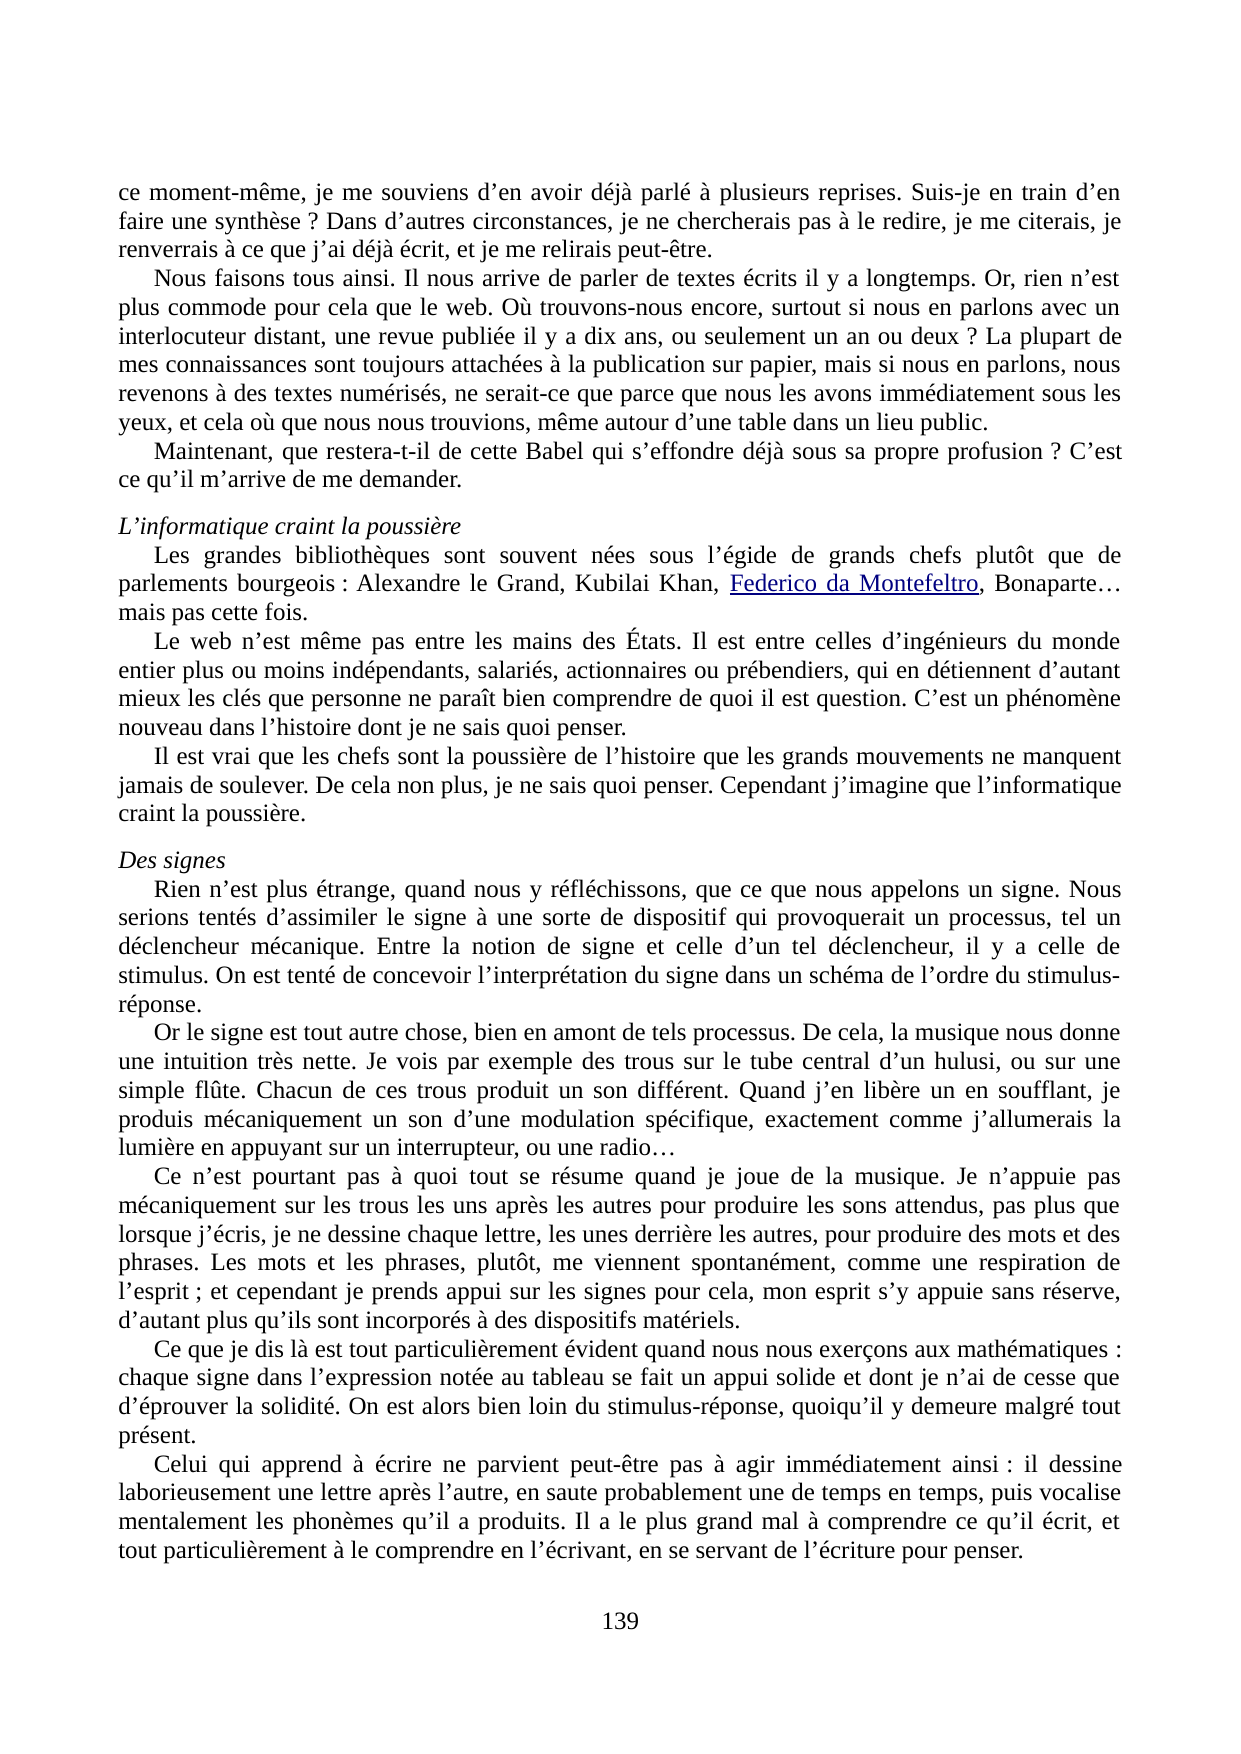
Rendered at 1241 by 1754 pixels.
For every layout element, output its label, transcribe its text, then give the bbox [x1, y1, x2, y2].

subtitle L’informatique craint la poussière [118, 511, 1122, 540]
text Or le signe est tout autre chose, bien en amont de tels processus. De cela, la musique nous donne une intuition très nette. Je vois par exemple des trous sur le tube central d’un hulusi, ou sur une simple flûte. Chacun de ces trous produit un son différent. Quand j’en libère un en soufflant, je produis mécaniquement un son d’une modulation spécifique, exactement comme j’allumerais la lumière en appuyant sur un interrupteur, ou une radio… [118, 1017, 1122, 1161]
text Nous faisons tous ainsi. Il nous arrive de parler de textes écrits il y a longtemps. Or, rien n’est plus commode pour cela que le web. Où trouvons-nous encore, surtout si nous en parlons avec un interlocuteur distant, une revue publiée il y a dix ans, ou seulement un an ou deux ? La plupart de mes connaissances sont toujours attachées à la publication sur papier, mais si nous en parlons, nous revenons à des textes numérisés, ne serait-ce que parce que nous les avons immédiatement sous les yeux, et cela où que nous nous trouvions, même autour d’une table dans un lieu public. [118, 263, 1122, 436]
text Celui qui apprend à écrire ne parvient peut-être pas à agir immédiatement ainsi : il dessine laborieusement une lettre après l’autre, en saute probablement une de temps en temps, puis vocalise mentalement les phonèmes qu’il a produits. Il a le plus grand mal à comprendre ce qu’il écrit, et tout particulièrement à le comprendre en l’écrivant, en se servant de l’écriture pour penser. [118, 1449, 1122, 1564]
subtitle Des signes [118, 845, 1122, 874]
text ce moment-même, je me souviens d’en avoir déjà parlé à plusieurs reprises. Suis-je en train d’en faire une synthèse ? Dans d’autres circonstances, je ne chercherais pas à le redire, je me citerais, je renverrais à ce que j’ai déjà écrit, et je me relirais peut-être. [118, 177, 1122, 263]
text Rien n’est plus étrange, quand nous y réfléchissons, que ce que nous appelons un signe. Nous serions tentés d’assimiler le signe à une sorte de dispositif qui provoquerait un processus, tel un déclencheur mécanique. Entre la notion de signe et celle d’un tel déclencheur, il y a celle de stimulus. On est tenté de concevoir l’interprétation du signe dans un schéma de l’ordre du stimulus-réponse. [118, 874, 1122, 1017]
text Ce n’est pourtant pas à quoi tout se résume quand je joue de la musique. Je n’appuie pas mécaniquement sur les trous les uns après les autres pour produire les sons attendus, pas plus que lorsque j’écris, je ne dessine chaque lettre, les unes derrière les autres, pour produire des mots et des phrases. Les mots et les phrases, plutôt, me viennent spontanément, comme une respiration de l’esprit ; et cependant je prends appui sur les signes pour cela, mon esprit s’y appuie sans réserve, d’autant plus qu’ils sont incorporés à des dispositifs matériels. [118, 1161, 1122, 1334]
text Il est vrai que les chefs sont la poussière de l’histoire que les grands mouvements ne manquent jamais de soulever. De cela non plus, je ne sais quoi penser. Cependant j’imagine que l’informatique craint la poussière. [118, 741, 1122, 827]
text Les grandes bibliothèques sont souvent nées sous l’égide de grands chefs plutôt que de parlements bourgeois : Alexandre le Grand, Kubilai Khan, Federico da Montefeltro, Bonaparte… mais pas cette fois. [118, 540, 1122, 626]
text Maintenant, que restera-t-il de cette Babel qui s’effondre déjà sous sa propre profusion ? C’est ce qu’il m’arrive de me demander. [118, 436, 1122, 493]
text Le web n’est même pas entre les mains des États. Il est entre celles d’ingénieurs du monde entier plus ou moins indépendants, salariés, actionnaires ou prébendiers, qui en détiennent d’autant mieux les clés que personne ne paraît bien comprendre de quoi il est question. C’est un phénomène nouveau dans l’histoire dont je ne sais quoi penser. [118, 626, 1122, 741]
text Ce que je dis là est tout particulièrement évident quand nous nous exerçons aux mathématiques : chaque signe dans l’expression notée au tableau se fait un appui solide et dont je n’ai de cesse que d’éprouver la solidité. On est alors bien loin du stimulus-réponse, quoiqu’il y demeure malgré tout présent. [118, 1334, 1122, 1449]
